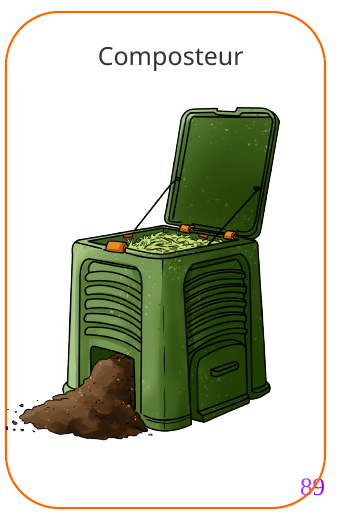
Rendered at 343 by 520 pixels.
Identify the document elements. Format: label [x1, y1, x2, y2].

text_box [6, 11, 325, 98]
picture [0, 98, 342, 442]
text_box [6, 442, 325, 509]
